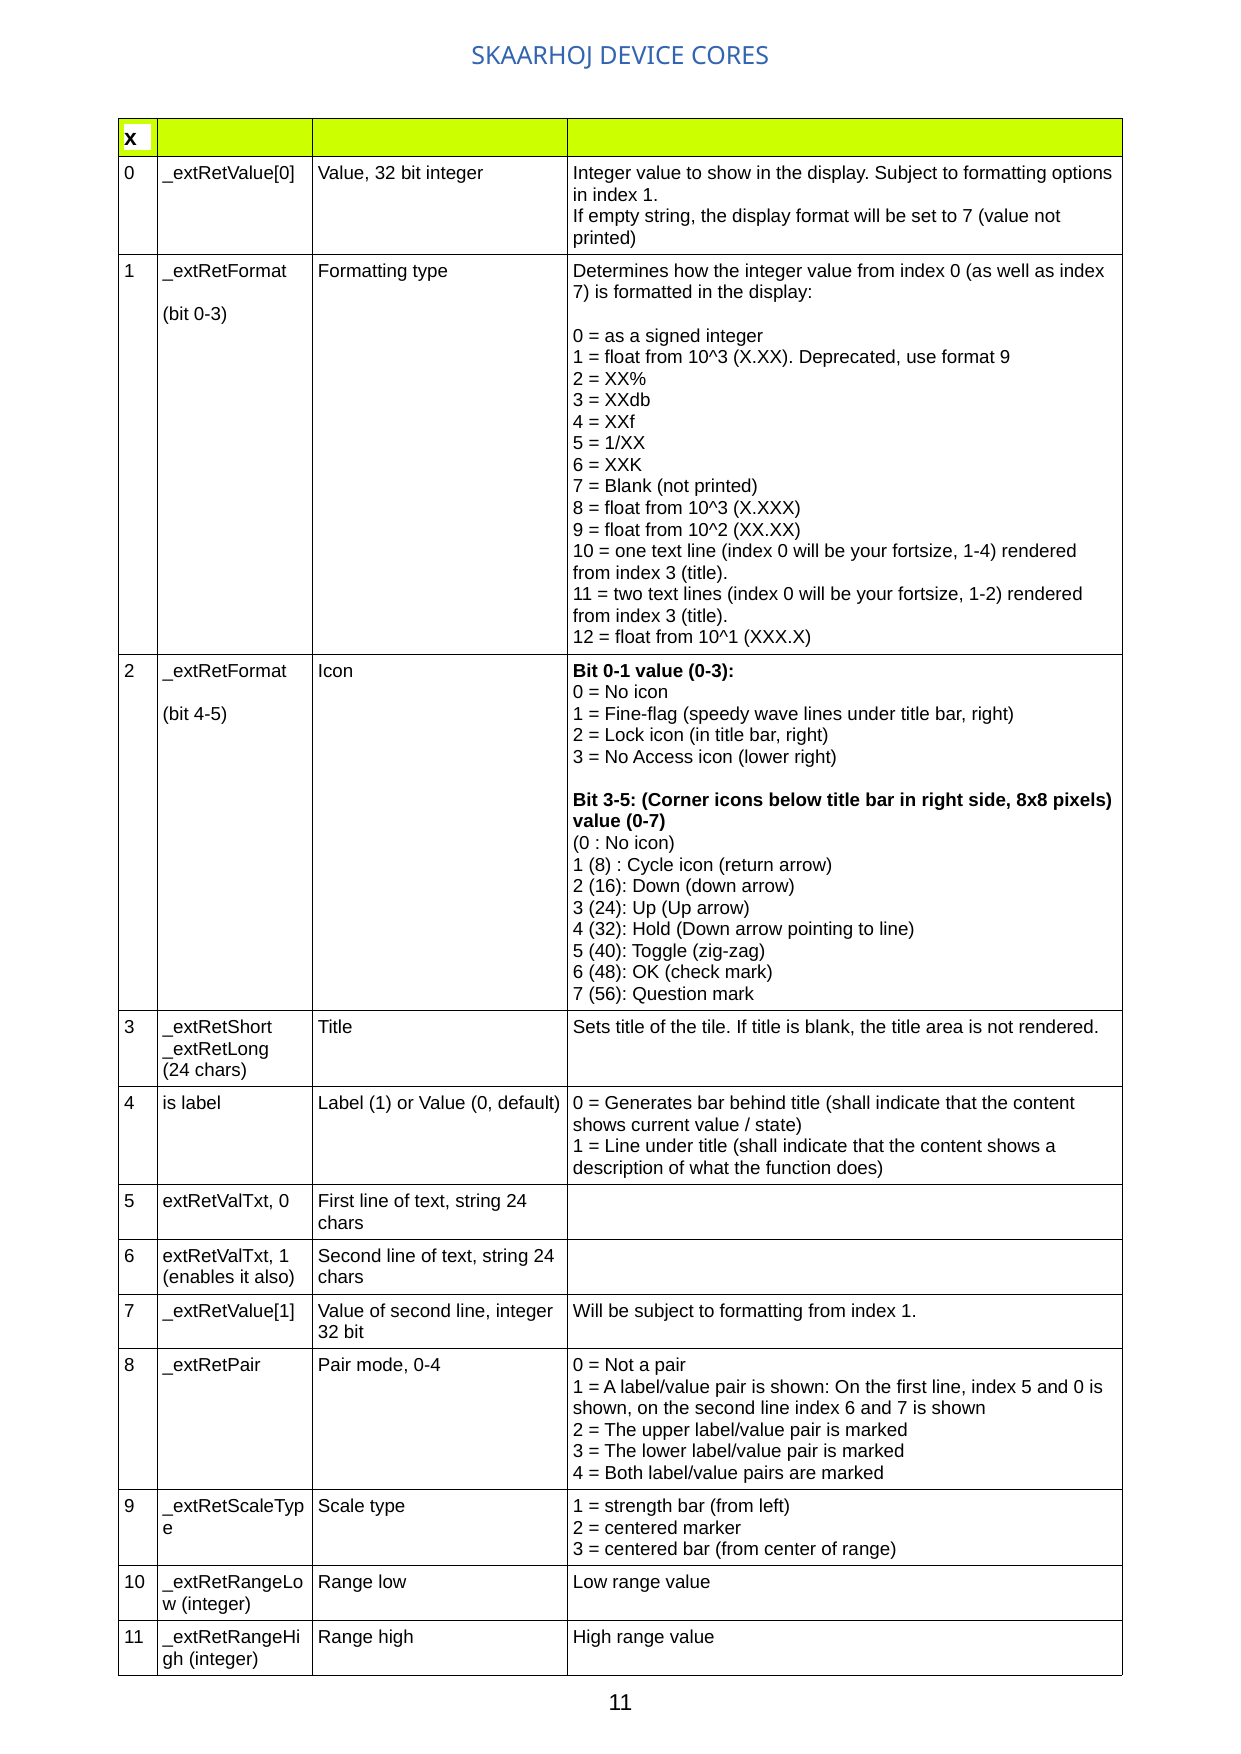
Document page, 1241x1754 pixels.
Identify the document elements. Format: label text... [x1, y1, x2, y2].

table_cell _extRetFormat (bit 4-5) [158, 655, 312, 1010]
table_cell is label [158, 1087, 312, 1184]
table_cell _extRetValue[0] [158, 157, 312, 254]
table_header x [119, 119, 157, 156]
table_cell 3 [119, 1011, 157, 1086]
table_cell _extRetRangeLow (integer) [158, 1566, 312, 1620]
table_cell 7 [119, 1295, 157, 1348]
table_cell 10 [119, 1566, 157, 1620]
table_cell [568, 1185, 1122, 1239]
table_cell Label (1) or Value (0, default) [313, 1087, 567, 1184]
table_cell extRetValTxt, 0 [158, 1185, 312, 1239]
table_cell _extRetRangeHigh (integer) [158, 1621, 312, 1675]
table_cell 1 [119, 255, 157, 653]
table_cell Scale type [313, 1490, 567, 1565]
table_cell _extRetShort _extRetLong (24 chars) [158, 1011, 312, 1086]
table_cell First line of text, string 24 chars [313, 1185, 567, 1239]
table_cell _extRetValue[1] [158, 1295, 312, 1348]
table_cell 4 [119, 1087, 157, 1184]
table_cell Icon [313, 655, 567, 1010]
table_header [568, 119, 1122, 156]
table_cell _extRetFormat (bit 0-3) [158, 255, 312, 653]
table_cell Value, 32 bit integer [313, 157, 567, 254]
table_cell 0 = Not a pair 1 = A label/value pair is shown: On the first line, index 5 and 0 is shown, on the second line index 6 and 7 is shown 2 = The upper label/value pair is marked 3 = The lower label/value pair is marked 4 = Both label/value pairs are marked [568, 1349, 1122, 1489]
table_cell Range high [313, 1621, 567, 1675]
table_header [158, 119, 312, 156]
table_cell 9 [119, 1490, 157, 1565]
table_header [313, 119, 567, 156]
table_cell Low range value [568, 1566, 1122, 1620]
table_cell 0 [119, 157, 157, 254]
table_cell extRetValTxt, 1 (enables it also) [158, 1240, 312, 1293]
table_cell Range low [313, 1566, 567, 1620]
table_cell Sets title of the tile. If title is blank, the title area is not rendered. [568, 1011, 1122, 1086]
table_cell 11 [119, 1621, 157, 1675]
table_cell 2 [119, 655, 157, 1010]
table_cell Second line of text, string 24 chars [313, 1240, 567, 1293]
table_cell _extRetPair [158, 1349, 312, 1489]
table_cell 5 [119, 1185, 157, 1239]
table_cell Determines how the integer value from index 0 (as well as index 7) is formatted in the display: 0 = as a signed integer 1 = float from 10^3 (X.XX). Deprecated, use format 9 2 = XX% 3 = XXdb 4 = XXf 5 = 1/XX 6 = XXK 7 = Blank (not printed) 8 = float from 10^3 (X.XXX) 9 = float from 10^2 (XX.XX) 10 = one text line (index 0 will be your fortsize, 1-4) rendered from index 3 (title). 11 = two text lines (index 0 will be your fortsize, 1-2) rendered from index 3 (title). 12 = float from 10^1 (XXX.X) [568, 255, 1122, 653]
table_cell 8 [119, 1349, 157, 1489]
table_cell Integer value to show in the display. Subject to formatting options in index 1. If empty string, the display format will be set to 7 (value not printed) [568, 157, 1122, 254]
table_cell [568, 1240, 1122, 1293]
table_cell 0 = Generates bar behind title (shall indicate that the content shows current value / state) 1 = Line under title (shall indicate that the content shows a description of what the function does) [568, 1087, 1122, 1184]
table_cell High range value [568, 1621, 1122, 1675]
table_cell _extRetScaleType [158, 1490, 312, 1565]
table_cell 6 [119, 1240, 157, 1293]
table_cell 1 = strength bar (from left) 2 = centered marker 3 = centered bar (from center of range) [568, 1490, 1122, 1565]
table_cell Bit 0-1 value (0-3): 0 = No icon 1 = Fine-flag (speedy wave lines under title bar, right) 2 = Lock icon (in title bar, right) 3 = No Access icon (lower right) Bit 3-5: (Corner icons below title bar in right side, 8x8 pixels) value (0-7) (0 : No icon) 1 (8) : Cycle icon (return arrow) 2 (16): Down (down arrow) 3 (24): Up (Up arrow) 4 (32): Hold (Down arrow pointing to line) 5 (40): Toggle (zig-zag) 6 (48): OK (check mark) 7 (56): Question mark [568, 655, 1122, 1010]
table_cell Pair mode, 0-4 [313, 1349, 567, 1489]
table_cell Will be subject to formatting from index 1. [568, 1295, 1122, 1348]
table_cell Formatting type [313, 255, 567, 653]
table_cell Title [313, 1011, 567, 1086]
table_cell Value of second line, integer 32 bit [313, 1295, 567, 1348]
